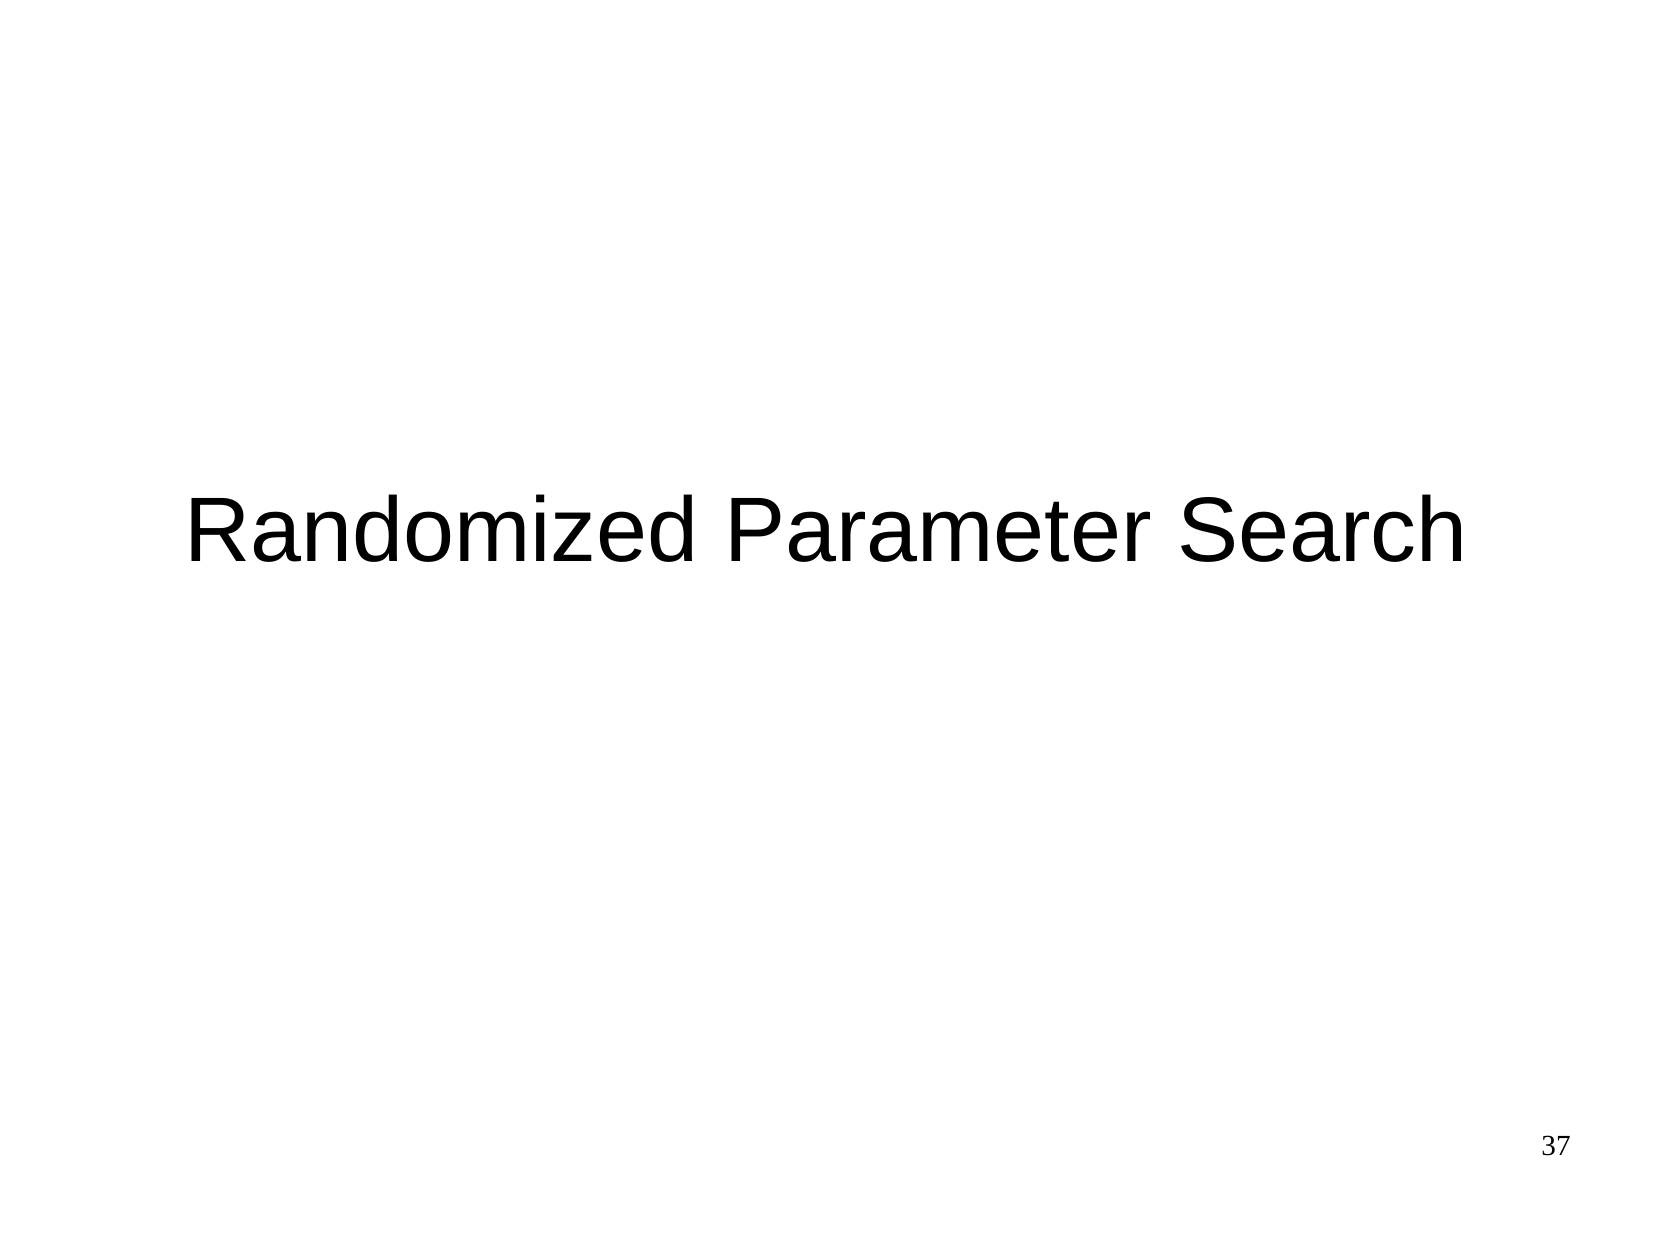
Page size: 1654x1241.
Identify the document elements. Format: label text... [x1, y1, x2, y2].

subtitle Randomized Parameter Search [82, 49, 1571, 1010]
